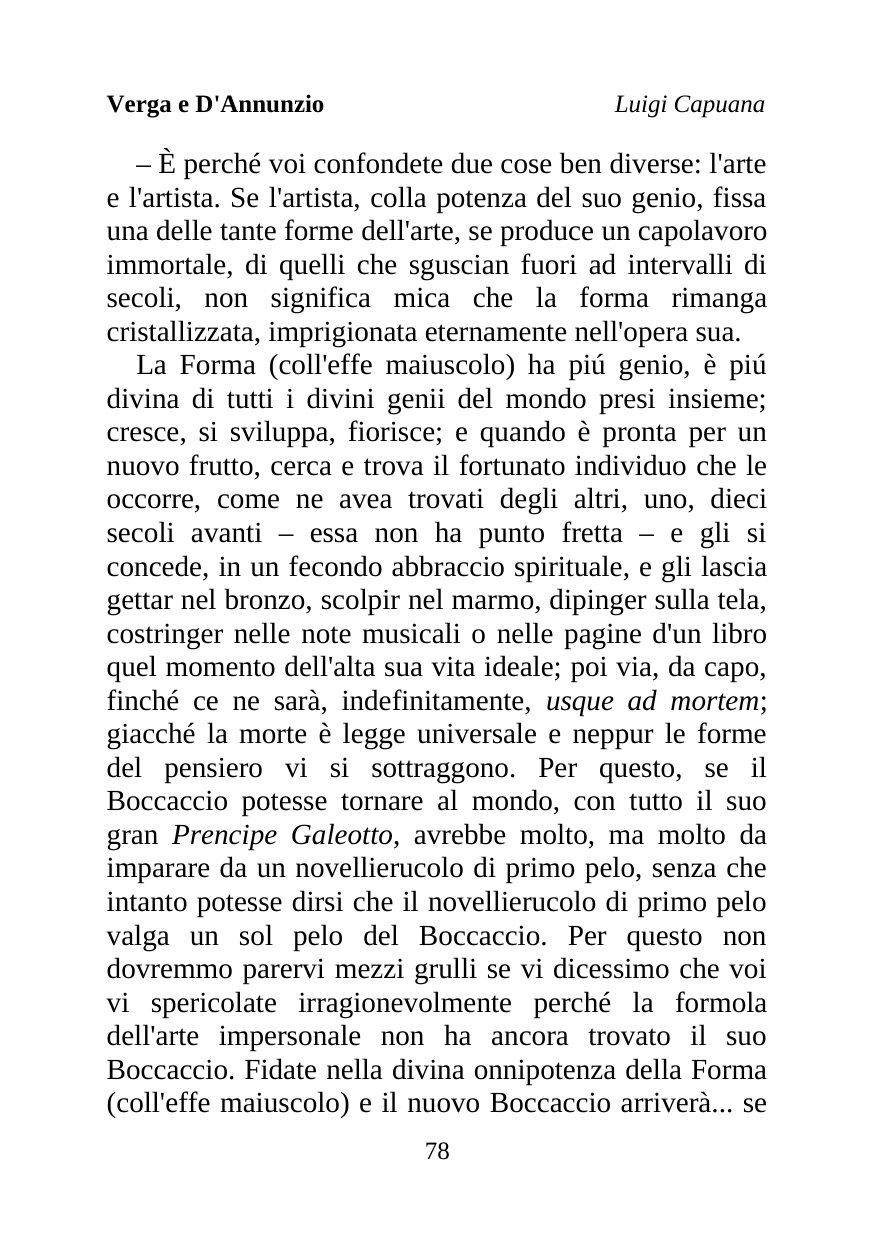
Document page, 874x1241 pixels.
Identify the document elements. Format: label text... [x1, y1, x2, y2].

text – È perché voi confondete due cose ben diverse: l'arte e l'artista. Se l'artista, colla potenza del suo genio, fissa una delle tante forme dell'arte, se produce un capolavoro immortale, di quelli che sguscian fuori ad intervalli di secoli, non significa mica che la forma rimanga cristallizzata, imprigionata eternamente nell'opera sua. [106, 146, 768, 347]
text La Forma (coll'effe maiuscolo) ha piú genio, è piú divina di tutti i divini genii del mondo presi insieme; cresce, si sviluppa, fiorisce; e quando è pronta per un nuovo frutto, cerca e trova il fortunato individuo che le occorre, come ne avea trovati degli altri, uno, dieci secoli avanti – essa non ha punto fretta – e gli si concede, in un fecondo abbraccio spirituale, e gli lascia gettar nel bronzo, scolpir nel marmo, dipinger sulla tela, costringer nelle note musicali o nelle pagine d'un libro quel momento dell'alta sua vita ideale; poi via, da capo, finché ce ne sarà, indefinitamente, usque ad mortem; giacché la morte è legge universale e neppur le forme del pensiero vi si sottraggono. Per questo, se il Boccaccio potesse tornare al mondo, con tutto il suo gran Prencipe Galeotto, avrebbe molto, ma molto da imparare da un novellierucolo di primo pelo, senza che intanto potesse dirsi che il novellierucolo di primo pelo valga un sol pelo del Boccaccio. Per questo non dovremmo parervi mezzi grulli se vi dicessimo che voi vi spericolate irragionevolmente perché la formola dell'arte impersonale non ha ancora trovato il suo Boccaccio. Fidate nella divina onnipotenza della Forma (coll'effe maiuscolo) e il nuovo Boccaccio arriverà... se [106, 347, 768, 1119]
